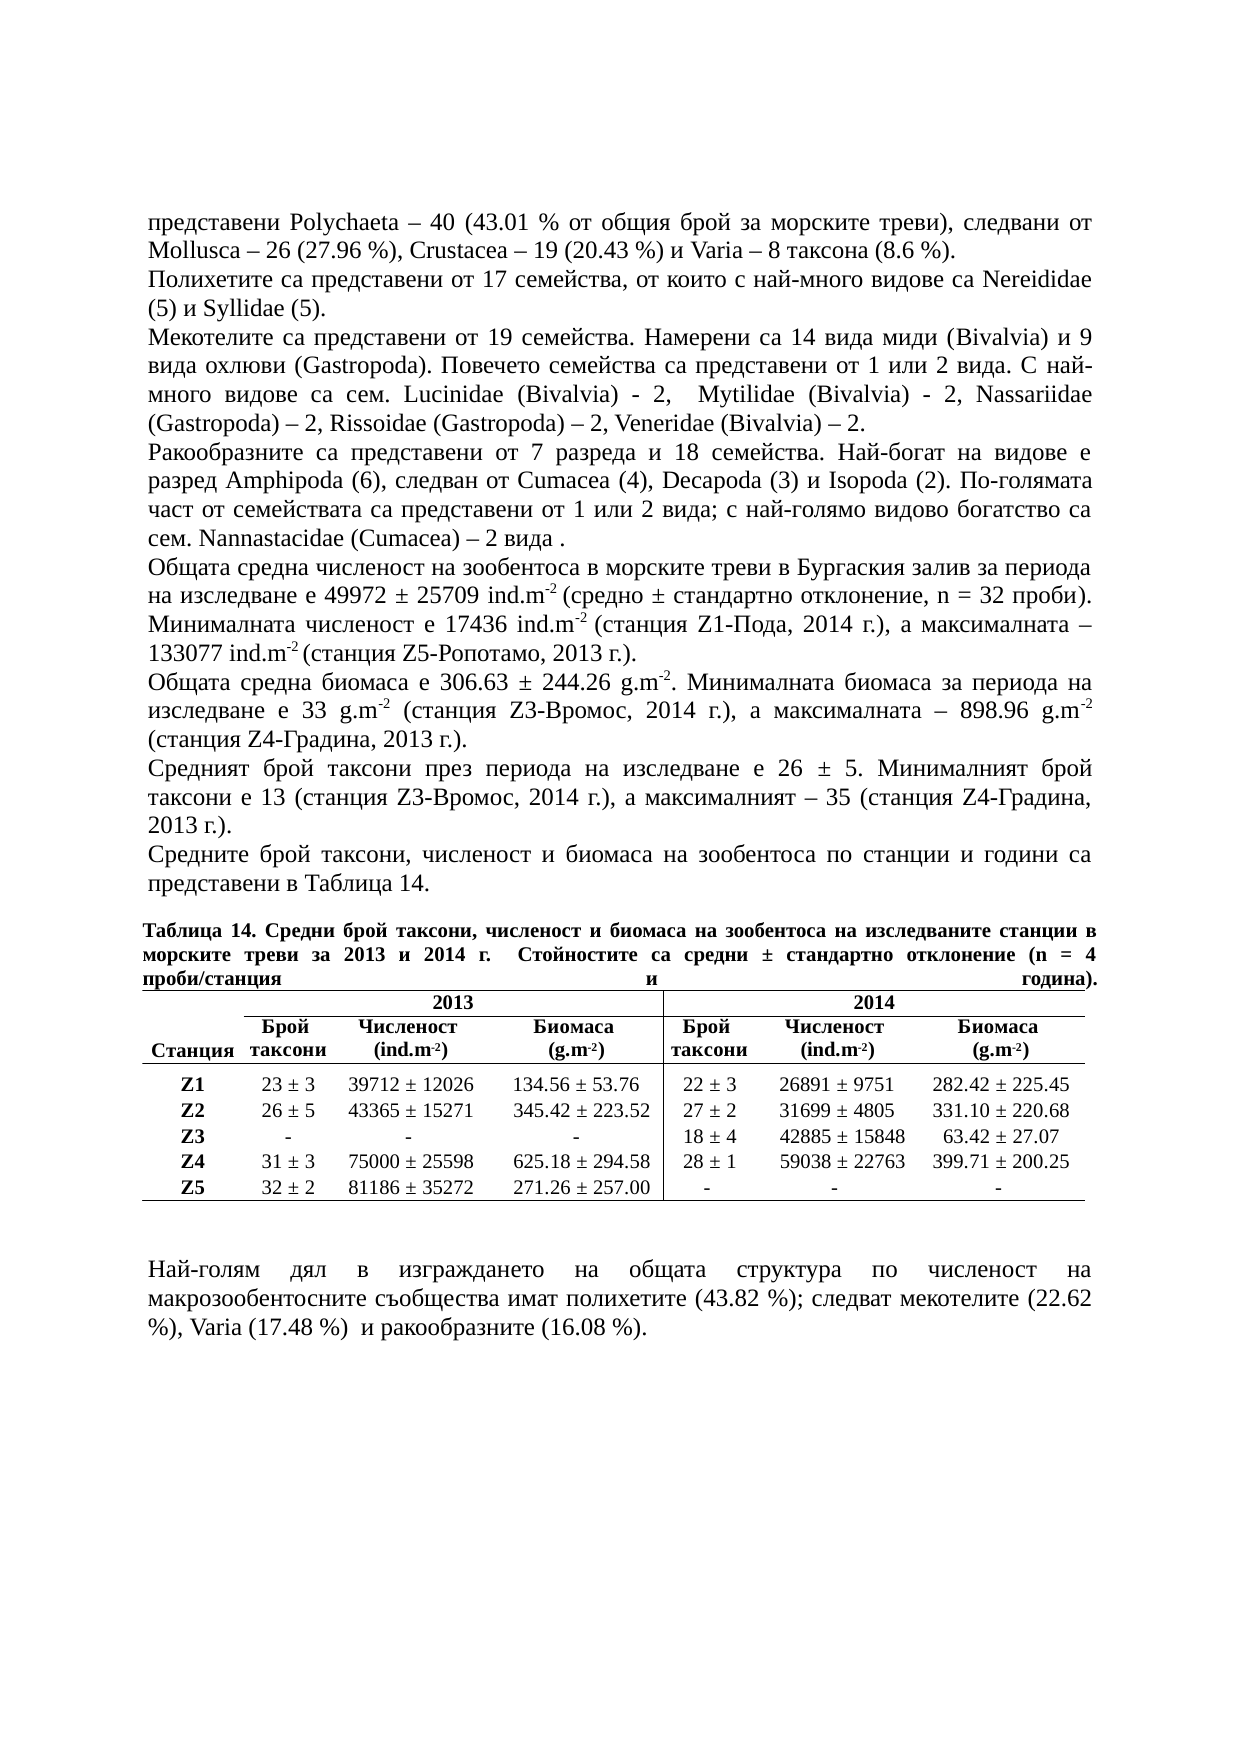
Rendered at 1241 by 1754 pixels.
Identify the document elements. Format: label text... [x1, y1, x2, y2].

text Полихетите са представени от 17 семейства, от които с най-много видове са Nereididae (5) и Syllidae (5). [148, 264, 1093, 322]
text Общата средна численост на зообентоса в морските треви в Бургаския залив за периода на изследване е 49972 ± 25709 ind.m-2 (средно ± стандартно отклонение, n = 32 проби). Минималната численост е 17436 ind.m-2 (станция Z1-Пода, 2014 г.), а максималната – 133077 ind.m-2 (станция Z5-Ропотамо, 2013 г.). [148, 552, 1093, 667]
text Средните брой таксони, численост и биомаса на зообентоса по станции и години са представени в Таблица 14. [148, 839, 1093, 897]
text Най-голям дял в изграждането на общата структура по численост на макрозообентосните съобщества имат полихетите (43.82 %); следват мекотелите (22.62 %), Varia (17.48 %) и ракообразните (16.08 %). [148, 1254, 1093, 1341]
text Общата средна биомаса е 306.63 ± 244.26 g.m-2. Минималната биомаса за периода на изследване е 33 g.m-2 (станция Z3-Вромос, 2014 г.), а максималната – 898.96 g.m-2 (станция Z4-Градина, 2013 г.). [148, 667, 1093, 753]
text Средният брой таксони през периода на изследване е 26 ± 5. Минималният брой таксони е 13 (станция Z3-Вромос, 2014 г.), а максималният – 35 (станция Z4-Градина, 2013 г.). [148, 753, 1093, 839]
text Ракообразните са представени от 7 разреда и 18 семейства. Най-богат на видове е разред Amphipoda (6), следван от Cumacea (4), Decapoda (3) и Isopoda (2). По-голямата част от семействата са представени от 1 или 2 вида; с най-голямо видово богатство са сем. Nannastacidae (Cumacea) – 2 вида . [148, 437, 1093, 552]
text представени Polychaeta – 40 (43.01 % от общия брой за морските треви), следвани от Mollusca – 26 (27.96 %), Crustacea – 19 (20.43 %) и Varia – 8 таксона (8.6 %). [148, 207, 1093, 264]
text Мекотелите са представени от 19 семейства. Намерени са 14 вида миди (Bivalvia) и 9 вида охлюви (Gastropoda). Повечето семейства са представени от 1 или 2 вида. С най-много видове са сем. Lucinidae (Bivalvia) - 2, Mytilidae (Bivalvia) - 2, Nassariidae (Gastropoda) – 2, Rissoidae (Gastropoda) – 2, Veneridae (Bivalvia) – 2. [148, 322, 1093, 437]
text Таблица 14. Средни брой таксони, численост и биомаса на зообентоса на изследваните станции в морските треви за 2013 и 2014 г. Стойностите са средни ± стандартно отклонение (n = 4 проби/станция и година). [142, 918, 1098, 1203]
